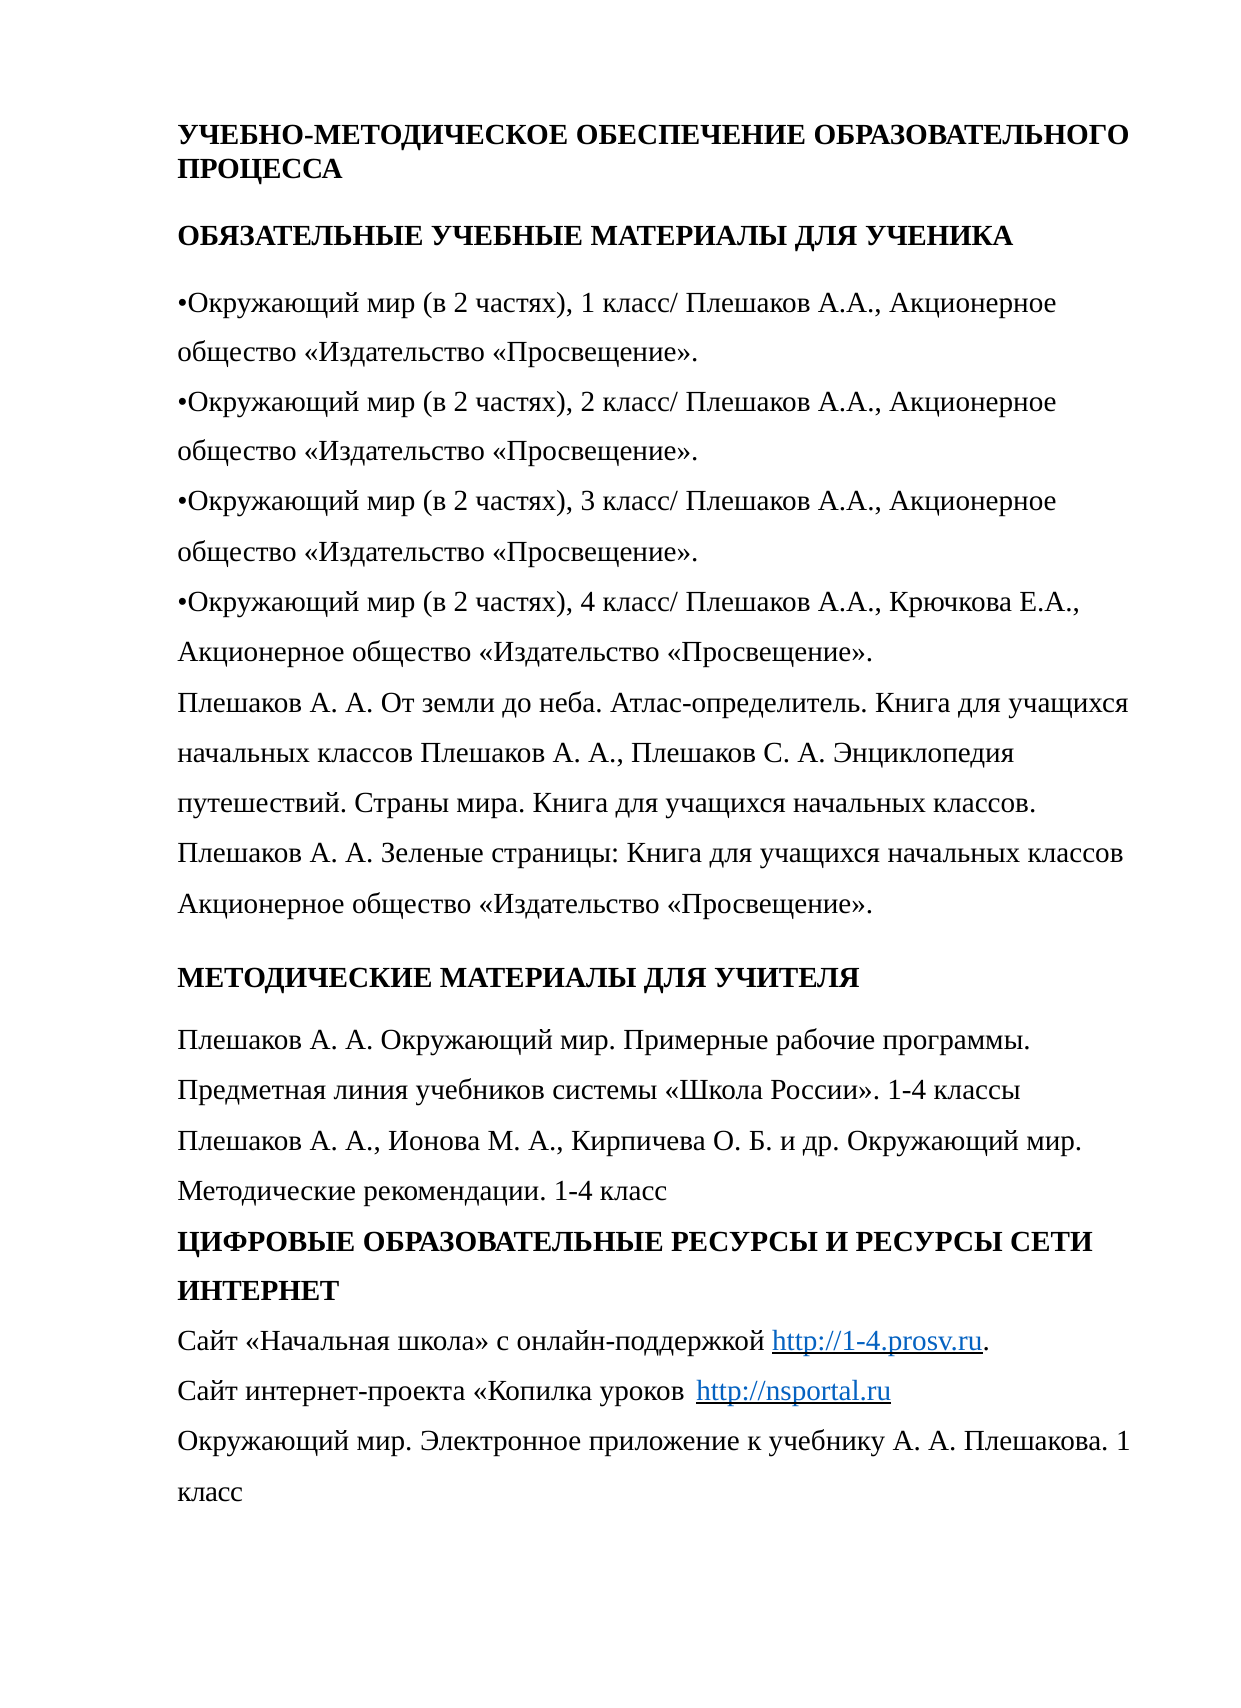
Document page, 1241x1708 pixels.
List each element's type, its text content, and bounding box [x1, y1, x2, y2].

text Плешаков А. А. Зеленые страницы: Книга для учащихся начальных классов Акционерное общество «Издательство «Просвещение». [177, 836, 1153, 919]
subtitle ЦИФРОВЫЕ ОБРАЗОВАТЕЛЬНЫЕ РЕСУРСЫ И РЕСУРСЫ СЕТИ ИНТЕРНЕТ [177, 1224, 1153, 1307]
text Плешаков А. А. Окружающий мир. Примерные рабочие программы. Предметная линия учебников системы «Школа России». 1-4 классы Плешаков А. А., Ионова М. А., Кирпичева О. Б. и др. Окружающий мир. Методические рекомендации. 1-4 класс [177, 1022, 1148, 1207]
subtitle МЕТОДИЧЕСКИЕ МАТЕРИАЛЫ ДЛЯ УЧИТЕЛЯ [177, 960, 1153, 994]
text Окружающий мир. Электронное приложение к учебнику А. А. Плешакова. 1 класс [177, 1423, 1153, 1507]
list Окружающий мир (в 2 частях), 3 класс/ Плешаков А.А., Акционерное общество «Издательство «Просвещение». [177, 483, 1065, 567]
text ОБЯЗАТЕЛЬНЫЕ УЧЕБНЫЕ МАТЕРИАЛЫ ДЛЯ УЧЕНИКА [177, 218, 1153, 252]
text Сайт «Начальная школа» с онлайн-поддержкой http://1-4.prosv.ru. Сайт интернет-проекта «Копилка уроков http://nsportal.ru [177, 1323, 1051, 1407]
list Окружающий мир (в 2 частях), 1 класс/ Плешаков А.А., Акционерное общество «Издательство «Просвещение». [177, 285, 1066, 368]
list Окружающий мир (в 2 частях), 2 класс/ Плешаков А.А., Акционерное общество «Издательство «Просвещение». [177, 384, 1065, 467]
list Окружающий мир (в 2 частях), 4 класс/ Плешаков А.А., Крючкова Е.А., Акционерное общество «Издательство «Просвещение». [177, 584, 1092, 668]
text УЧЕБНО-МЕТОДИЧЕСКОЕ ОБЕСПЕЧЕНИЕ ОБРАЗОВАТЕЛЬНОГО ПРОЦЕССА [177, 117, 1153, 184]
text Плешаков А. А. От земли до неба. Атлас-определитель. Книга для учащихся начальных классов Плешаков А. А., Плешаков С. А. Энциклопедия путешествий. Страны мира. Книга для учащихся начальных классов. [177, 685, 1153, 819]
